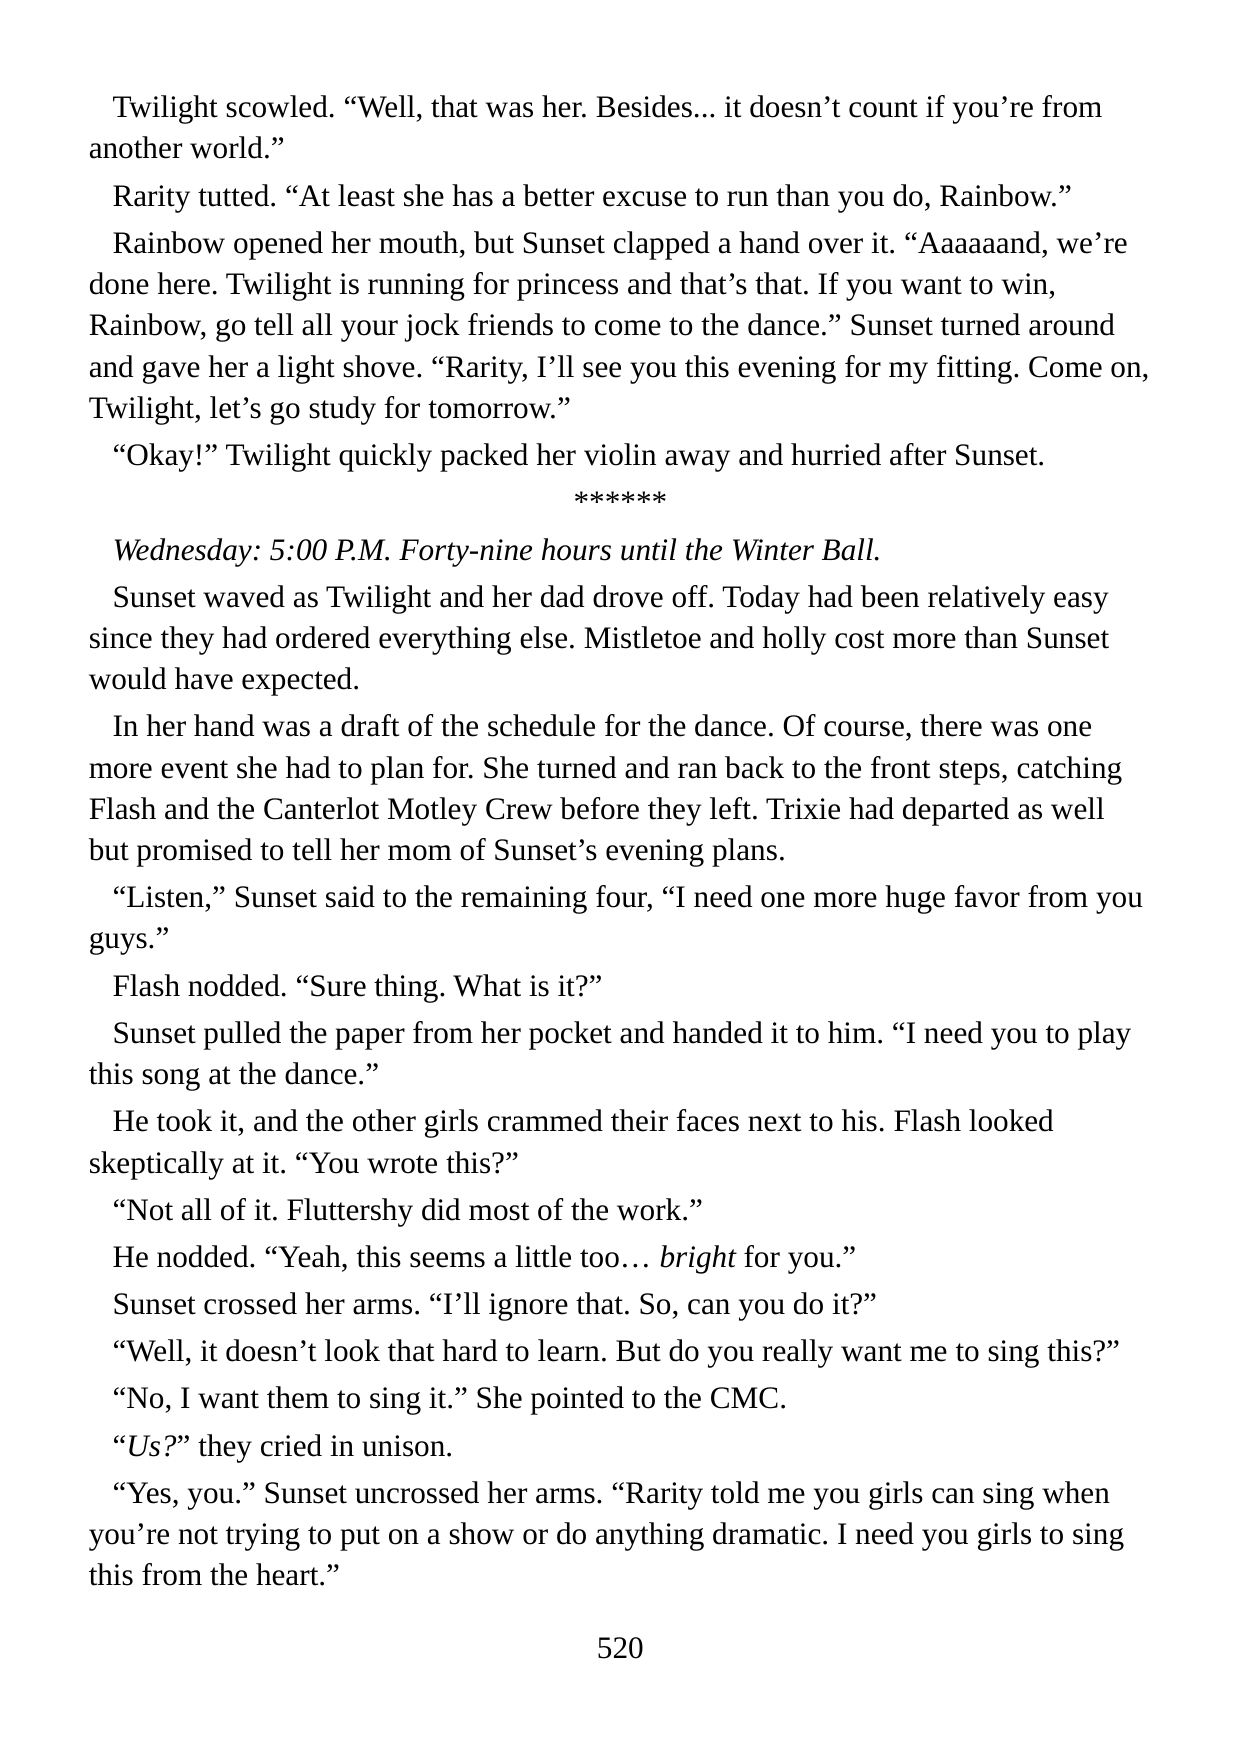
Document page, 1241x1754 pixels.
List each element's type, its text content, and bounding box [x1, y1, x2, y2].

text Rainbow opened her mouth, but Sunset clapped a hand over it. “Aaaaaand, we’re done here. Twilight is running for princess and that’s that. If you want to win, Rainbow, go tell all your jock friends to come to the dance.” Sunset turned around and gave her a light shove. “Rarity, I’ll see you this evening for my fitting. Come on, Twilight, let’s go study for tomorrow.” [88, 224, 1152, 425]
text Sunset crossed her arms. “I’ll ignore that. So, can you do it?” [88, 1285, 1152, 1321]
text Sunset waved as Twilight and her dad drove off. Today had been relatively easy since they had ordered everything else. Mistletoe and holly cost more than Sunset would have expected. [88, 578, 1152, 696]
text Flash nodded. “Sure thing. What is it?” [88, 967, 1152, 1003]
text Sunset pulled the paper from her pocket and handed it to him. “I need you to play this song at the dance.” [88, 1014, 1152, 1091]
text “Not all of it. Fluttershy did most of the work.” [88, 1191, 1152, 1227]
text He nodded. “Yeah, this seems a little too… bright for you.” [88, 1238, 1152, 1274]
text Twilight scowled. “Well, that was her. Besides... it doesn’t count if you’re from another world.” [88, 88, 1152, 166]
text Rarity tutted. “At least she has a better excuse to run than you do, Rainbow.” [88, 177, 1152, 213]
text “Okay!” Twilight quickly packed her violin away and hurried after Sunset. [88, 436, 1152, 472]
text He took it, and the other girls crammed their faces next to his. Flash looked skeptically at it. “You wrote this?” [88, 1103, 1152, 1180]
text “Well, it doesn’t look that hard to learn. But do you really want me to sing this?” [88, 1333, 1152, 1368]
text “Us?” they cried in unison. [88, 1427, 1152, 1463]
text ****** [88, 483, 1152, 519]
text Wednesday: 5:00 P.M. Forty-nine hours until the Winter Ball. [88, 531, 1152, 567]
text In her hand was a draft of the schedule for the dance. Of course, there was one more event she had to plan for. She turned and ran back to the front steps, catching Flash and the Canterlot Motley Crew before they left. Trixie had departed as well but promised to tell her mom of Sunset’s evening plans. [88, 708, 1152, 867]
text “No, I want them to sing it.” She pointed to the CMC. [88, 1380, 1152, 1416]
text “Yes, you.” Sunset uncrossed her arms. “Rarity told me you girls can sing when you’re not trying to put on a show or do anything dramatic. I need you girls to sing this from the heart.” [88, 1474, 1152, 1593]
text “Listen,” Sunset said to the remaining four, “I need one more huge favor from you guys.” [88, 878, 1152, 956]
